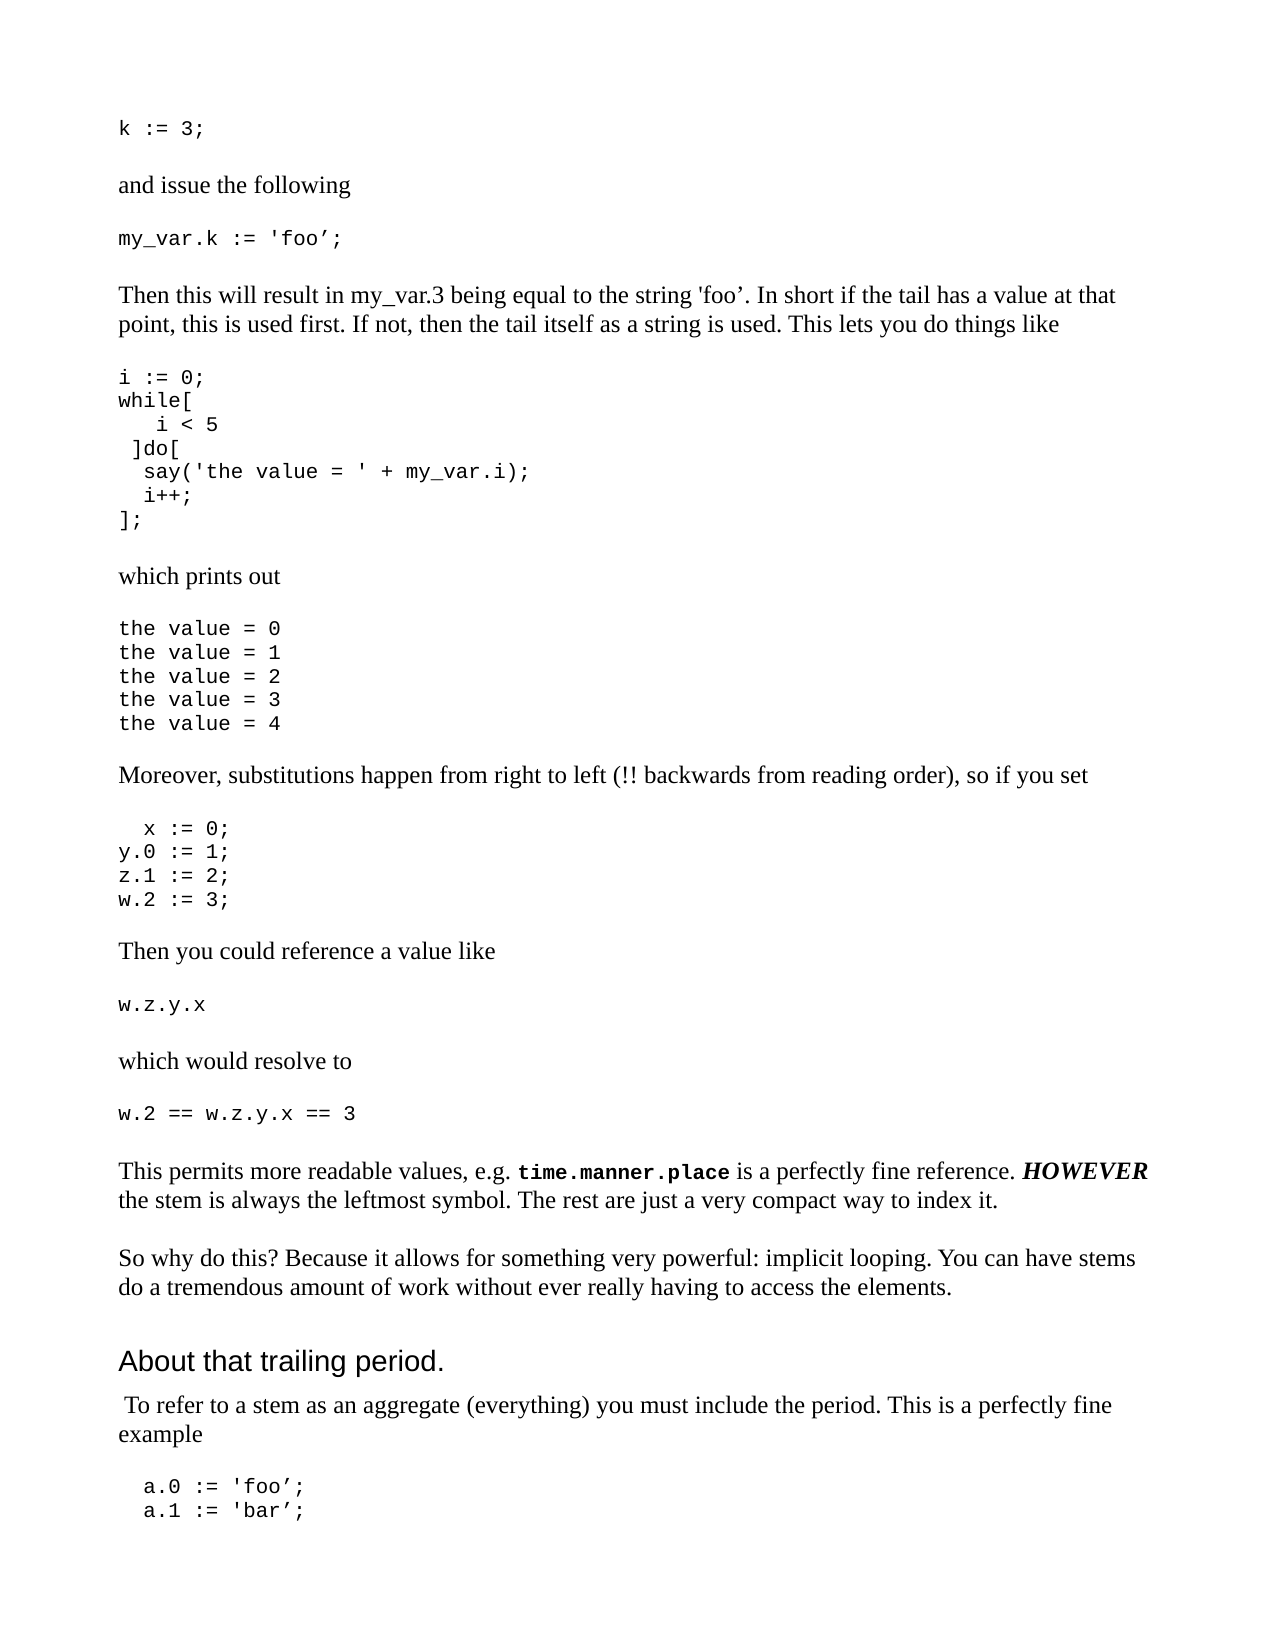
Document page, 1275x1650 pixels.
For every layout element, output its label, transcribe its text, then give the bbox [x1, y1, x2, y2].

text k := 3; [118, 118, 1157, 142]
text a.0 := 'foo’; [118, 1476, 1157, 1500]
text a.1 := 'bar’; [118, 1500, 1157, 1523]
text ]; [118, 508, 1157, 532]
text So why do this? Because it allows for something very powerful: implicit looping. You can have stems do a tremendous amount of work without ever really having to access the elements. [118, 1243, 1157, 1300]
text i++; [118, 485, 1157, 508]
text To refer to a stem as an aggregate (everything) you must include the period. This is a perfectly fine example [118, 1390, 1157, 1447]
text w.2 == w.z.y.x == 3 [118, 1103, 1157, 1127]
text w.z.y.x [118, 993, 1157, 1017]
subtitle About that trailing period. [118, 1344, 1157, 1377]
text This permits more readable values, e.g. time.manner.place is a perfectly fine reference. HOWEVER the stem is always the leftmost symbol. The rest are just a very compact way to index it. [118, 1156, 1157, 1214]
text and issue the following [118, 171, 1157, 199]
text while[ [118, 390, 1157, 414]
text my_var.k := 'foo’; [118, 228, 1157, 252]
text Then this will result in my_var.3 being equal to the string 'foo’. In short if the tail has a value at that point, this is used first. If not, then the tail itself as a string is used. This lets you do things like [118, 280, 1157, 338]
text i < 5 [118, 414, 1157, 438]
text Moreover, substitutions happen from right to left (!! backwards from reading order), so if you set [118, 760, 1157, 789]
text which would resolve to [118, 1046, 1157, 1075]
text say('the value = ' + my_var.i); [118, 461, 1157, 485]
text z.1 := 2; [118, 865, 1157, 889]
text ]do[ [118, 438, 1157, 461]
text i := 0; [118, 367, 1157, 390]
text the value = 3 [118, 689, 1157, 713]
text w.2 := 3; [118, 889, 1157, 912]
text y.0 := 1; [118, 841, 1157, 865]
text x := 0; [118, 818, 1157, 841]
text the value = 4 [118, 713, 1157, 737]
text Then you could reference a value like [118, 936, 1157, 965]
text the value = 0 [118, 618, 1157, 642]
text which prints out [118, 561, 1157, 590]
text the value = 2 [118, 666, 1157, 689]
text the value = 1 [118, 642, 1157, 666]
